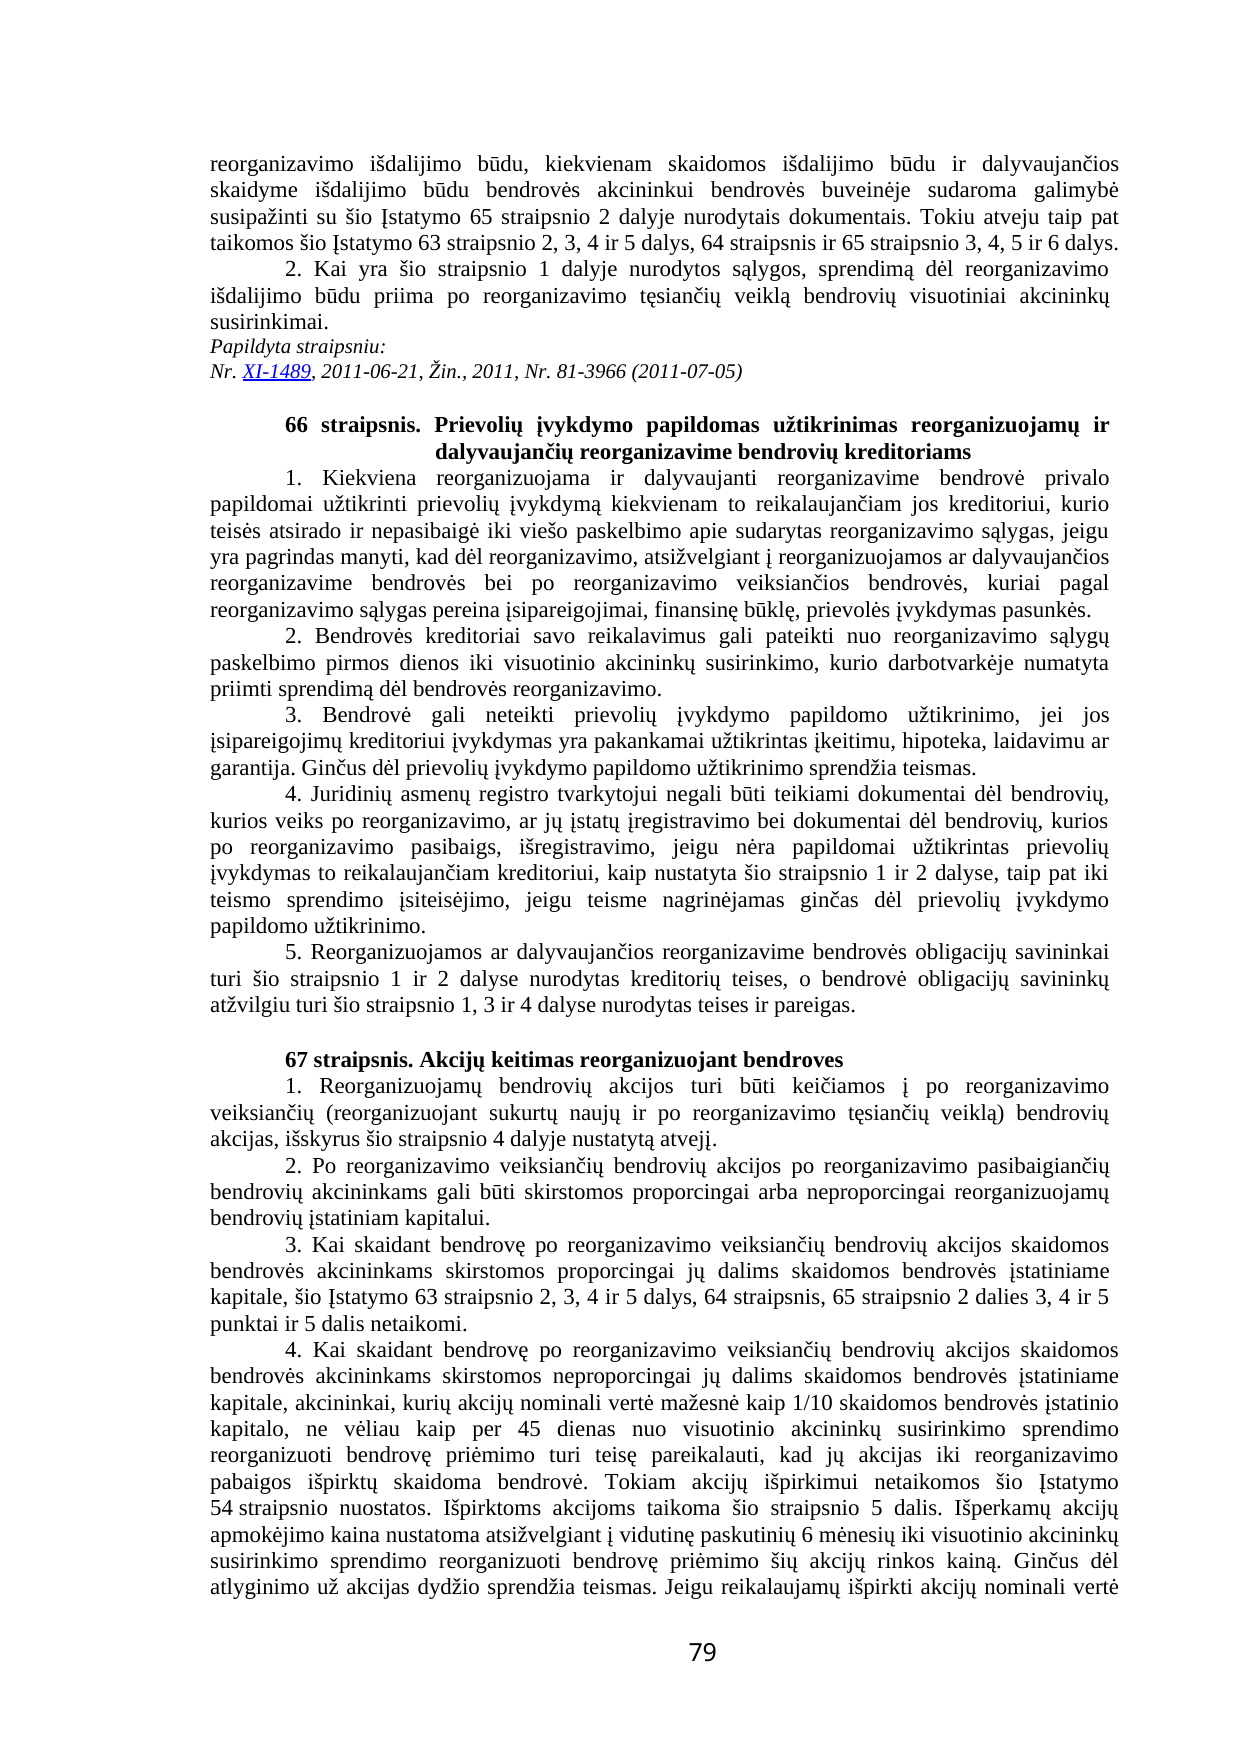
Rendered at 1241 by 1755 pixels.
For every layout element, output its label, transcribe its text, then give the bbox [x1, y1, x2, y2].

text 1. Kiekviena reorganizuojama ir dalyvaujanti reorganizavime bendrovė privalo papildomai užtikrinti prievolių įvykdymą kiekvienam to reikalaujančiam jos kreditoriui, kurio teisės atsirado ir nepasibaigė iki viešo paskelbimo apie sudarytas reorganizavimo sąlygas, jeigu yra pagrindas manyti, kad dėl reorganizavimo, atsižvelgiant į reorganizuojamos ar dalyvaujančios reorganizavime bendrovės bei po reorganizavimo veiksiančios bendrovės, kuriai pagal reorganizavimo sąlygas pereina įsipareigojimai, finansinę būklę, prievolės įvykdymas pasunkės. [210, 464, 1111, 622]
text 5. Reorganizuojamos ar dalyvaujančios reorganizavime bendrovės obligacijų savininkai turi šio straipsnio 1 ir 2 dalyse nurodytas kreditorių teises, o bendrovė obligacijų savininkų atžvilgiu turi šio straipsnio 1, 3 ir 4 dalyse nurodytas teises ir pareigas. [210, 938, 1111, 1017]
text 66 straipsnis. Prievolių įvykdymo papildomas užtikrinimas reorganizuojamų ir dalyvaujančių reorganizavime bendrovių kreditoriams [285, 411, 1111, 464]
text 67 straipsnis. Akcijų keitimas reorganizuojant bendroves [210, 1046, 1111, 1073]
text 3. Kai skaidant bendrovę po reorganizavimo veiksiančių bendrovių akcijos skaidomos bendrovės akcininkams skirstomos proporcingai jų dalims skaidomos bendrovės įstatiniame kapitale, šio Įstatymo 63 straipsnio 2, 3, 4 ir 5 dalys, 64 straipsnis, 65 straipsnio 2 dalies 3, 4 ir 5 punktai ir 5 dalis netaikomi. [210, 1231, 1111, 1336]
text 1. Reorganizuojamų bendrovių akcijos turi būti keičiamos į po reorganizavimo veiksiančių (reorganizuojant sukurtų naujų ir po reorganizavimo tęsiančių veiklą) bendrovių akcijas, išskyrus šio straipsnio 4 dalyje nustatytą atvejį. [210, 1073, 1111, 1152]
text reorganizavimo išdalijimo būdu, kiekvienam skaidomos išdalijimo būdu ir dalyvaujančios skaidyme išdalijimo būdu bendrovės akcininkui bendrovės buveinėje sudaroma galimybė susipažinti su šio Įstatymo 65 straipsnio 2 dalyje nurodytais dokumentais. Tokiu atveju taip pat taikomos šio Įstatymo 63 straipsnio 2, 3, 4 ir 5 dalys, 64 straipsnis ir 65 straipsnio 3, 4, 5 ir 6 dalys. [210, 150, 1120, 255]
text Nr. XI-1489, 2011-06-21, Žin., 2011, Nr. 81-3966 (2011-07-05) [210, 358, 1120, 383]
text Papildyta straipsniu: [210, 334, 1120, 358]
text 4. Kai skaidant bendrovę po reorganizavimo veiksiančių bendrovių akcijos skaidomos bendrovės akcininkams skirstomos neproporcingai jų dalims skaidomos bendrovės įstatiniame kapitale, akcininkai, kurių akcijų nominali vertė mažesnė kaip 1/10 skaidomos bendrovės įstatinio kapitalo, ne vėliau kaip per 45 dienas nuo visuotinio akcininkų susirinkimo sprendimo reorganizuoti bendrovę priėmimo turi teisę pareikalauti, kad jų akcijas iki reorganizavimo pabaigos išpirktų skaidoma bendrovė. Tokiam akcijų išpirkimui netaikomos šio Įstatymo 54 straipsnio nuostatos. Išpirktoms akcijoms taikoma šio straipsnio 5 dalis. Išperkamų akcijų apmokėjimo kaina nustatoma atsižvelgiant į vidutinę paskutinių 6 mėnesių iki visuotinio akcininkų susirinkimo sprendimo reorganizuoti bendrovę priėmimo šių akcijų rinkos kainą. Ginčus dėl atlyginimo už akcijas dydžio sprendžia teismas. Jeigu reikalaujamų išpirkti akcijų nominali vertė [210, 1336, 1120, 1600]
text 2. Po reorganizavimo veiksiančių bendrovių akcijos po reorganizavimo pasibaigiančių bendrovių akcininkams gali būti skirstomos proporcingai arba neproporcingai reorganizuojamų bendrovių įstatiniam kapitalui. [210, 1152, 1111, 1231]
text 2. Kai yra šio straipsnio 1 dalyje nurodytos sąlygos, sprendimą dėl reorganizavimo išdalijimo būdu priima po reorganizavimo tęsiančių veiklą bendrovių visuotiniai akcininkų susirinkimai. [210, 255, 1111, 334]
text 4. Juridinių asmenų registro tvarkytojui negali būti teikiami dokumentai dėl bendrovių, kurios veiks po reorganizavimo, ar jų įstatų įregistravimo bei dokumentai dėl bendrovių, kurios po reorganizavimo pasibaigs, išregistravimo, jeigu nėra papildomai užtikrintas prievolių įvykdymas to reikalaujančiam kreditoriui, kaip nustatyta šio straipsnio 1 ir 2 dalyse, taip pat iki teismo sprendimo įsiteisėjimo, jeigu teisme nagrinėjamas ginčas dėl prievolių įvykdymo papildomo užtikrinimo. [210, 780, 1111, 938]
text 3. Bendrovė gali neteikti prievolių įvykdymo papildomo užtikrinimo, jei jos įsipareigojimų kreditoriui įvykdymas yra pakankamai užtikrintas įkeitimu, hipoteka, laidavimu ar garantija. Ginčus dėl prievolių įvykdymo papildomo užtikrinimo sprendžia teismas. [210, 701, 1111, 780]
text 2. Bendrovės kreditoriai savo reikalavimus gali pateikti nuo reorganizavimo sąlygų paskelbimo pirmos dienos iki visuotinio akcininkų susirinkimo, kurio darbotvarkėje numatyta priimti sprendimą dėl bendrovės reorganizavimo. [210, 622, 1111, 701]
